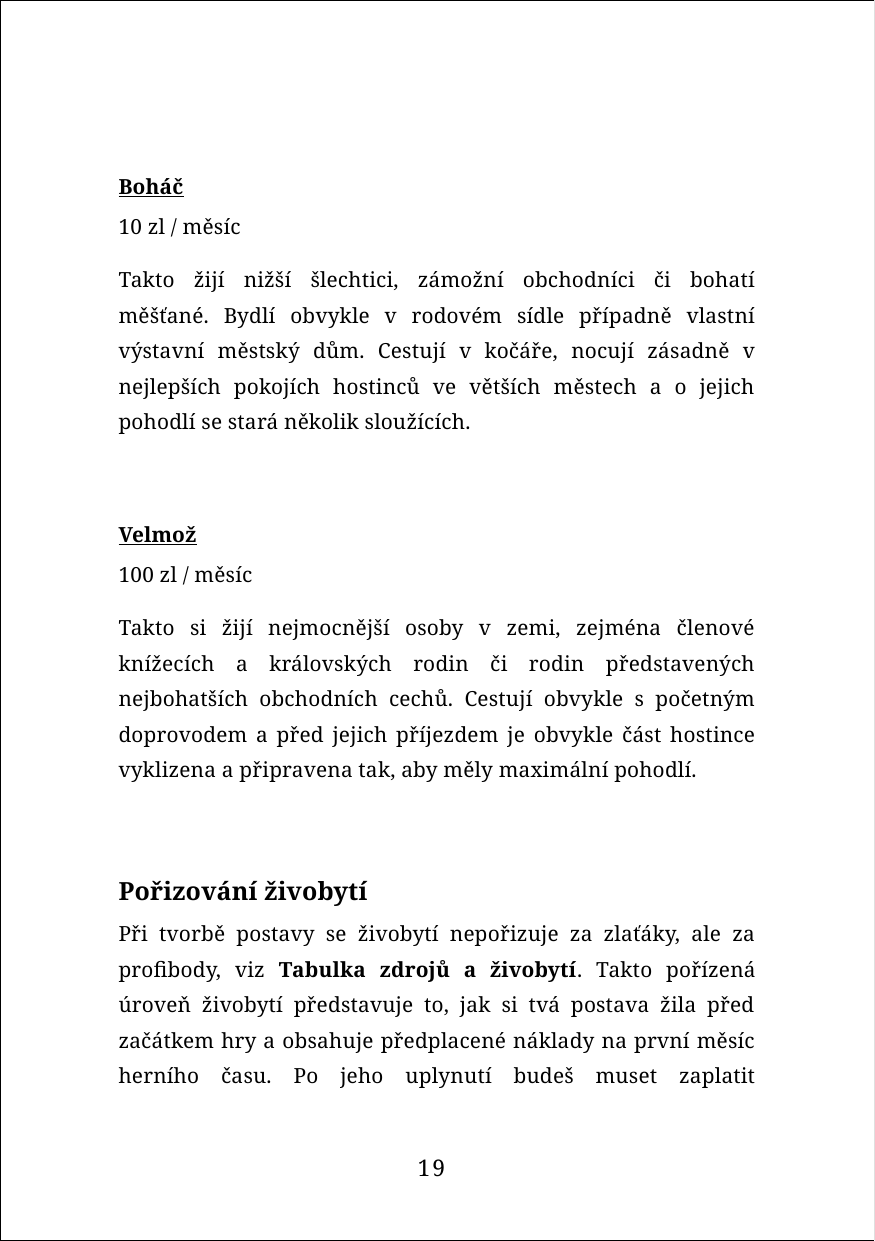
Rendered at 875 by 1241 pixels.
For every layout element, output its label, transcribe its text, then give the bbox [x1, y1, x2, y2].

subtitle Pořizování živobytí [118, 873, 756, 907]
text Takto žijí nižší šlechtici, zámožní obchodníci či bohatí měšťané. Bydlí obvykle v rodovém sídle případně vlastní výstavní městský dům. Cestují v kočáře, nocují zásadně v nejlepších pokojích hostinců ve větších městech a o jejich pohodlí se stará několik sloužících. [118, 265, 756, 436]
text 10 zl / měsíc [118, 212, 756, 240]
text 100 zl / měsíc [118, 560, 756, 588]
text Při tvorbě postavy se živobytí nepořizuje za zlaťáky, ale za profibody, viz Tabulka zdrojů a živobytí. Takto pořízená úroveň živobytí představuje to, jak si tvá postava žila před začátkem hry a obsahuje předplacené náklady na první měsíc herního času. Po jeho uplynutí budeš muset zaplatit [118, 919, 756, 1090]
subtitle Boháč [118, 172, 756, 200]
subtitle Velmož [118, 520, 756, 548]
text Takto si žijí nejmocnější osoby v zemi, zejména členové knížecích a královských rodin či rodin představených nejbohatších obchodních cechů. Cestují obvykle s početným doprovodem a před jejich příjezdem je obvykle část hostince vyklizena a připravena tak, aby měly maximální pohodlí. [118, 613, 756, 784]
